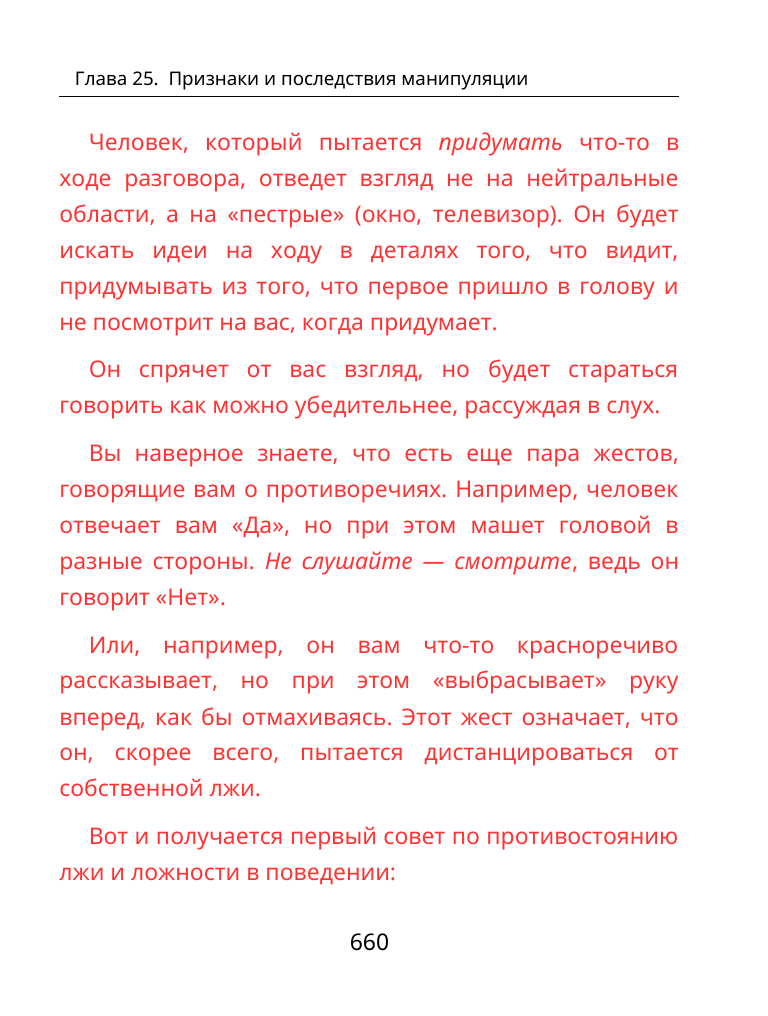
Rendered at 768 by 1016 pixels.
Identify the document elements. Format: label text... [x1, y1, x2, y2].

text Вы наверное знаете, что есть еще пара жестов, говорящие вам о противоречиях. Например, человек отвечает вам «Да», но при этом машет головой в разные стороны. Не слушайте — смотрите, ведь он говорит «Нет». [59, 437, 679, 612]
text Вот и получается первый совет по противостоянию лжи и ложности в поведении: [59, 820, 679, 887]
text Человек, который пытается придумать что-то в ходе разговора, отведет взгляд не на нейтральные области, а на «пестрые» (окно, телевизор). Он будет искать идеи на ходу в деталях того, что видит, придумывать из того, что первое пришло в голову и не посмотрит на вас, когда придумает. [59, 126, 679, 337]
text Или, например, он вам что-то красноречиво рассказывает, но при этом «выбрасывает» руку вперед, как бы отмахиваясь. Этот жест означает, что он, скорее всего, пытается дистанцироваться от собственной лжи. [59, 628, 679, 803]
text Он спрячет от вас взгляд, но будет стараться говорить как можно убедительнее, рассуждая в слух. [59, 353, 679, 421]
